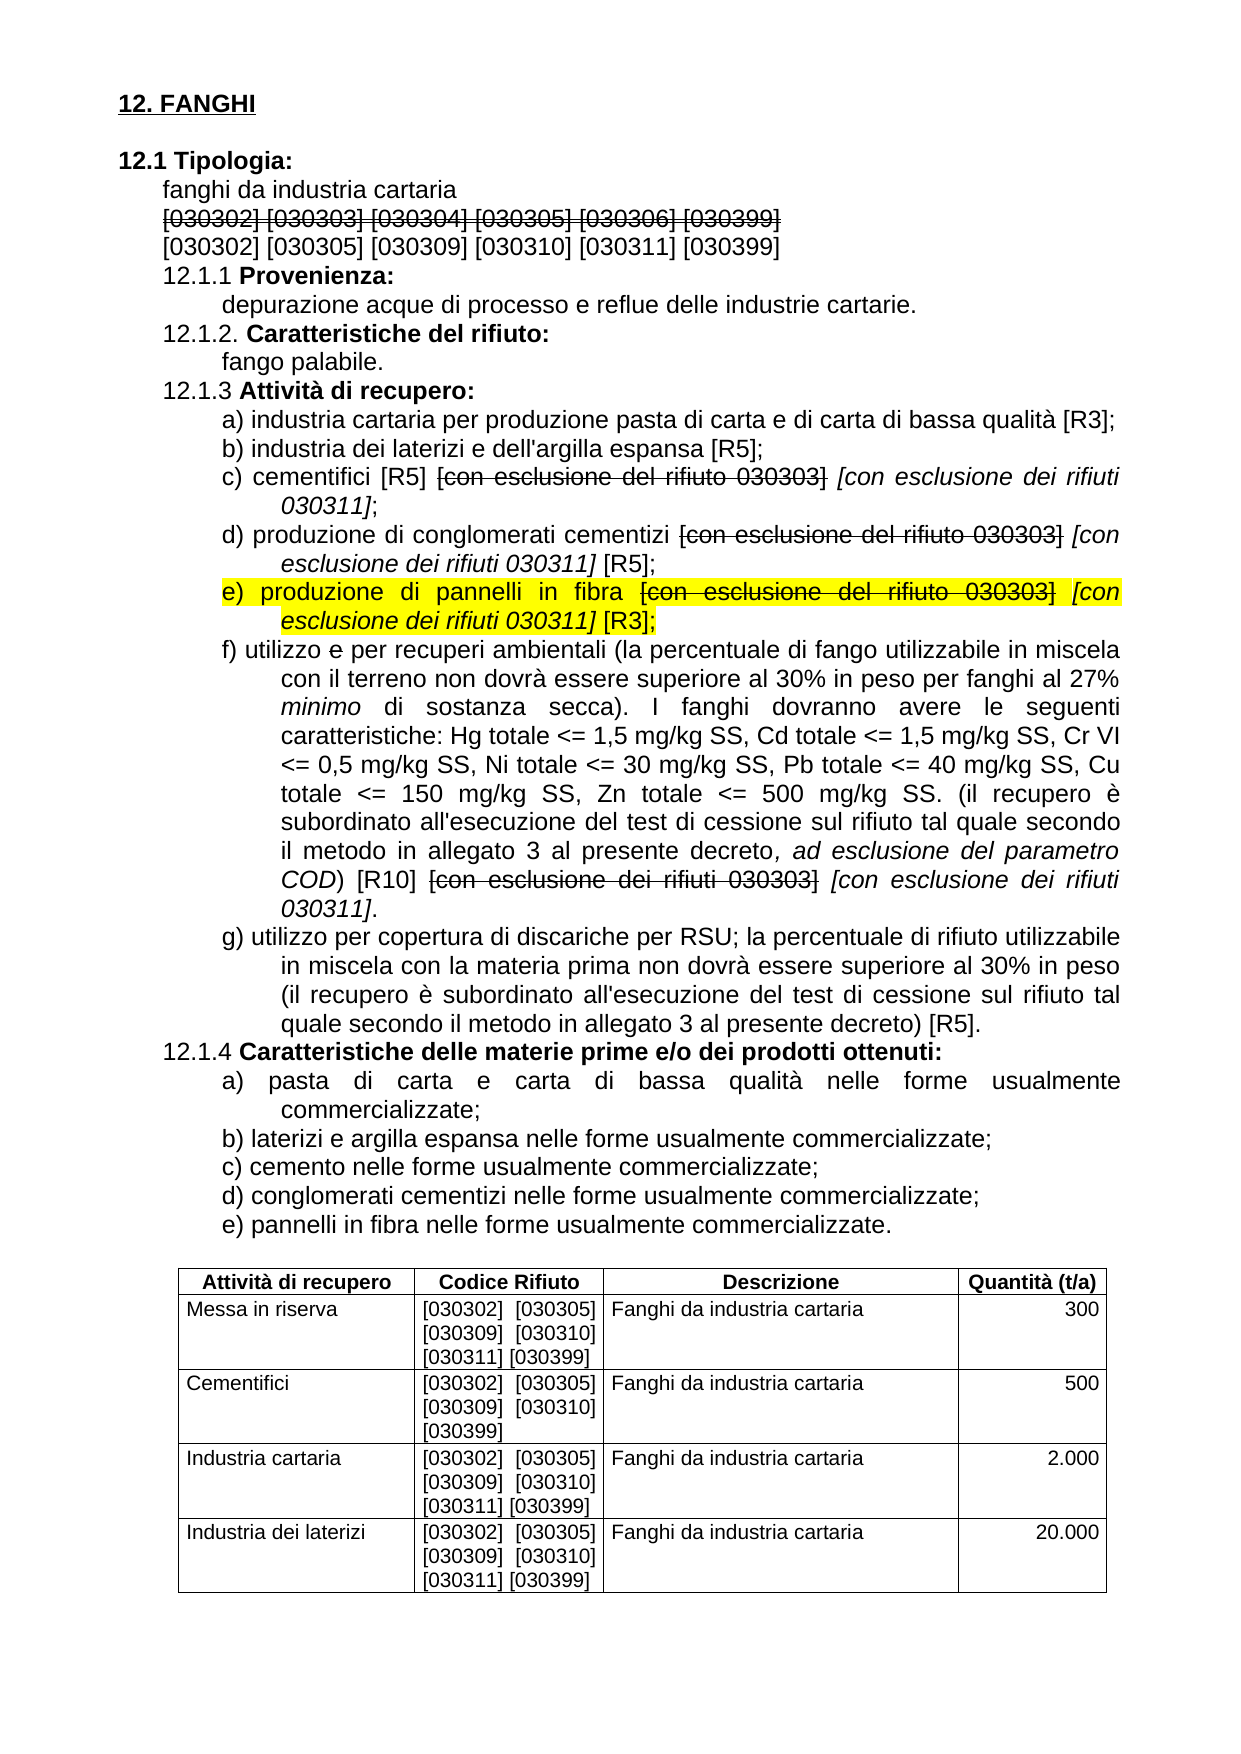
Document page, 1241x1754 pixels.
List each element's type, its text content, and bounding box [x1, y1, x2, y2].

table_cell [030302] [030305] [030309] [030310] [030399] [415, 1370, 603, 1443]
text c) cementifici [R5] [con esclusione del rifiuto 030303] [con esclusione dei rifiuti 030311]; [222, 462, 1122, 520]
table_cell Cementifici [179, 1370, 414, 1443]
table_cell Industria dei laterizi [179, 1519, 414, 1592]
table_cell Messa in riserva [179, 1295, 414, 1368]
table_cell [030302] [030305] [030309] [030310] [030311] [030399] [415, 1519, 603, 1592]
table_cell 500 [959, 1370, 1106, 1443]
table_cell Fanghi da industria cartaria [604, 1519, 958, 1592]
text c) cemento nelle forme usualmente commercializzate; [222, 1152, 1122, 1181]
table_cell Industria cartaria [179, 1444, 414, 1517]
table_cell [030302] [030305] [030309] [030310] [030311] [030399] [415, 1444, 603, 1517]
table_cell 2.000 [959, 1444, 1106, 1517]
text depurazione acque di processo e reflue delle industrie cartarie. [222, 290, 1122, 319]
text 12.1.4 Caratteristiche delle materie prime e/o dei prodotti ottenuti: [162, 1037, 1122, 1066]
text 12.1.2. Caratteristiche del rifiuto: [162, 319, 1122, 347]
text b) industria dei laterizi e dell'argilla espansa [R5]; [222, 434, 1122, 462]
table_header Quantità (t/a) [959, 1269, 1106, 1294]
text e) pannelli in fibra nelle forme usualmente commercializzate. [222, 1210, 1122, 1239]
subtitle 12.1 Tipologia: [118, 146, 1122, 175]
text fanghi da industria cartaria [162, 175, 1122, 204]
text g) utilizzo per copertura di discariche per RSU; la percentuale di rifiuto utilizzabile in miscela con la materia prima non dovrà essere superiore al 30% in peso (il recupero è subordinato all'esecuzione del test di cessione sul rifiuto tal quale secondo il metodo in allegato 3 al presente decreto) [R5]. [222, 922, 1122, 1037]
text e) produzione di pannelli in fibra [con esclusione del rifiuto 030303] [con esclusione dei rifiuti 030311] [R3]; [222, 577, 1122, 635]
text 12. FANGHI [118, 89, 1122, 117]
table_cell 300 [959, 1295, 1106, 1368]
text 12.1.3 Attività di recupero: [162, 376, 1122, 405]
text f) utilizzo e per recuperi ambientali (la percentuale di fango utilizzabile in miscela con il terreno non dovrà essere superiore al 30% in peso per fanghi al 27% minimo di sostanza secca). I fanghi dovranno avere le seguenti caratteristiche: Hg totale <= 1,5 mg/kg SS, Cd totale <= 1,5 mg/kg SS, Cr VI <= 0,5 mg/kg SS, Ni totale <= 30 mg/kg SS, Pb totale <= 40 mg/kg SS, Cu totale <= 150 mg/kg SS, Zn totale <= 500 mg/kg SS. (il recupero è subordinato all'esecuzione del test di cessione sul rifiuto tal quale secondo il metodo in allegato 3 al presente decreto, ad esclusione del parametro COD) [R10] [con esclusione dei rifiuti 030303] [con esclusione dei rifiuti 030311]. [222, 635, 1122, 922]
text [030302] [030305] [030309] [030310] [030311] [030399] [162, 232, 1122, 261]
text a) industria cartaria per produzione pasta di carta e di carta di bassa qualità [R3]; [222, 405, 1122, 434]
text fango palabile. [222, 347, 1122, 376]
text d) conglomerati cementizi nelle forme usualmente commercializzate; [222, 1181, 1122, 1210]
table_cell 20.000 [959, 1519, 1106, 1592]
table_header Codice Rifiuto [415, 1269, 603, 1294]
table_cell [030302] [030305] [030309] [030310] [030311] [030399] [415, 1295, 603, 1368]
table_header Attività di recupero [179, 1269, 414, 1294]
text 12.1.1 Provenienza: [162, 261, 1122, 290]
table_cell Fanghi da industria cartaria [604, 1295, 958, 1368]
text b) laterizi e argilla espansa nelle forme usualmente commercializzate; [222, 1124, 1122, 1152]
text a) pasta di carta e carta di bassa qualità nelle forme usualmente commercializzate; [222, 1066, 1122, 1124]
text d) produzione di conglomerati cementizi [con esclusione del rifiuto 030303] [con esclusione dei rifiuti 030311] [R5]; [222, 520, 1122, 577]
table_cell Fanghi da industria cartaria [604, 1444, 958, 1517]
text [030302] [030303] [030304] [030305] [030306] [030399] [162, 204, 1122, 232]
table_cell Fanghi da industria cartaria [604, 1370, 958, 1443]
table_header Descrizione [604, 1269, 958, 1294]
